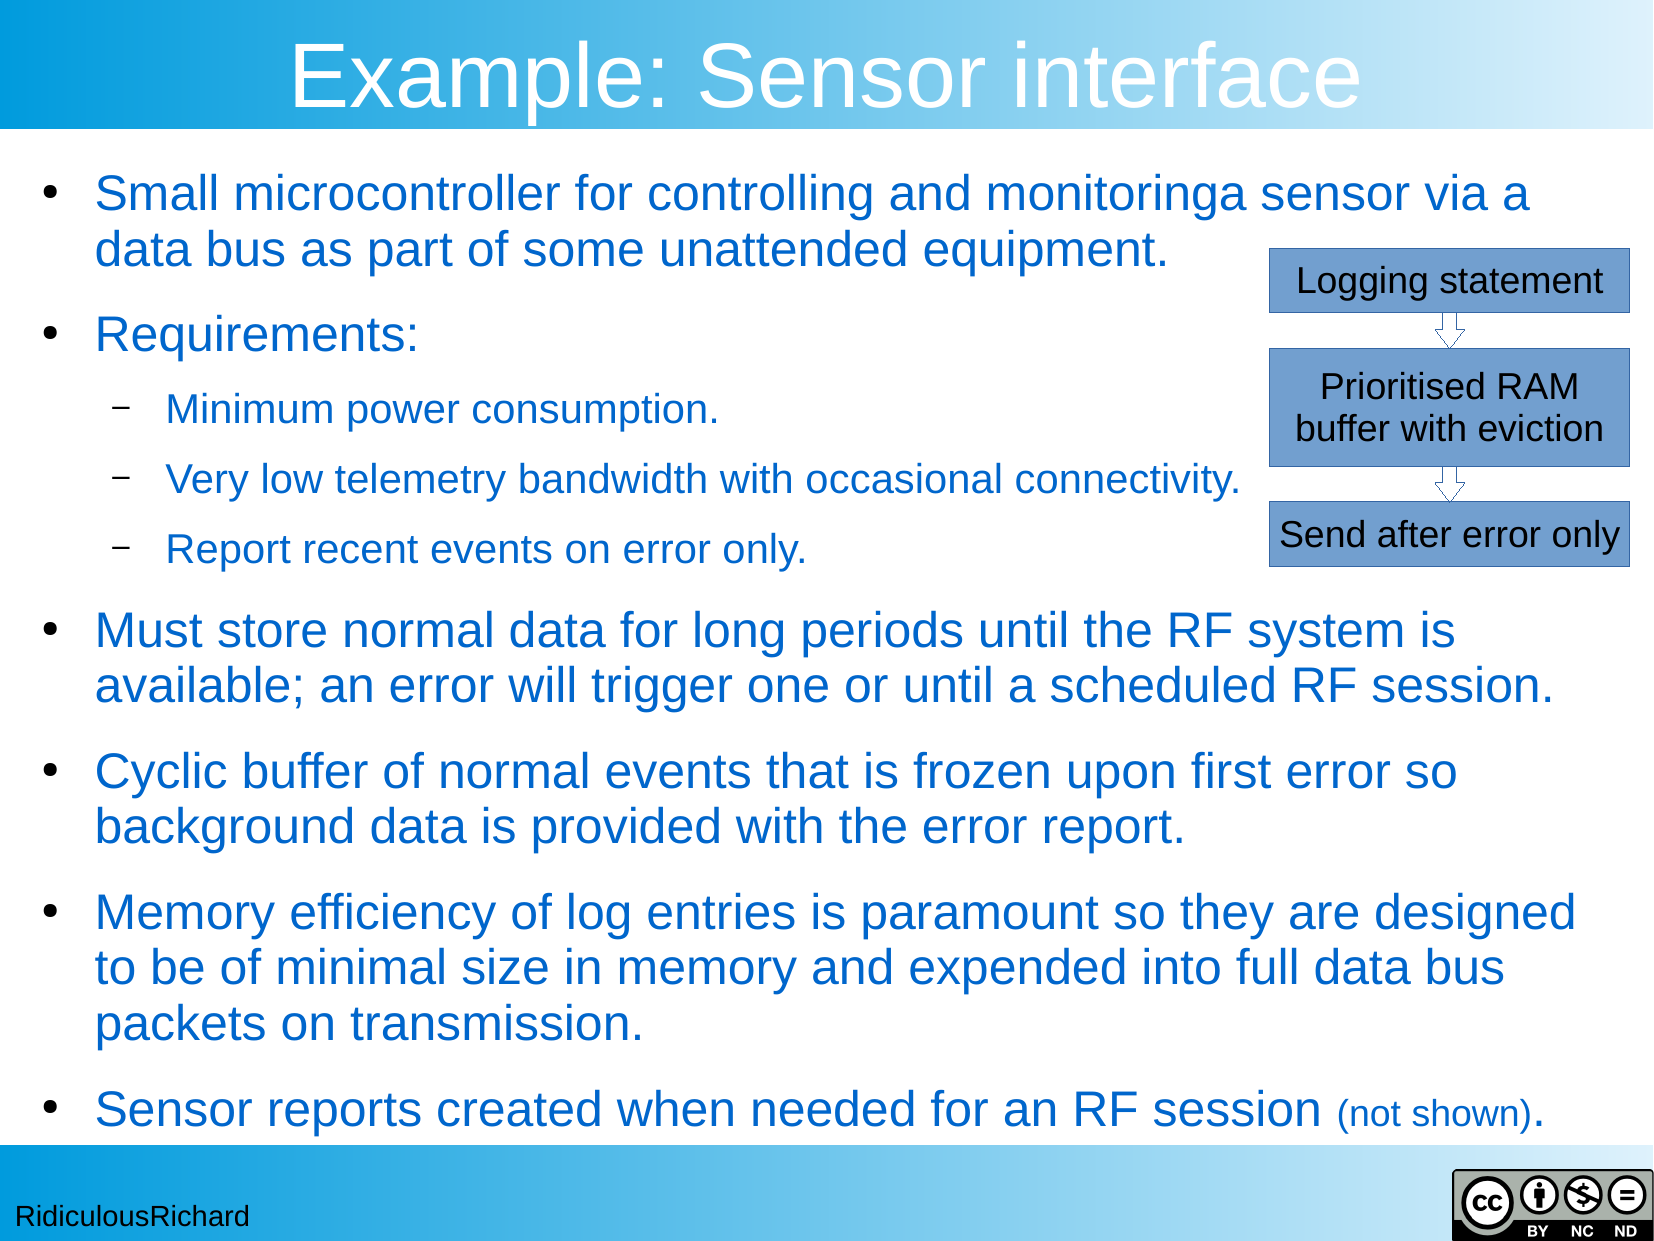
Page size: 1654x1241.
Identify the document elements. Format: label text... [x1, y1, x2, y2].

text_box Send after error only [1269, 501, 1630, 567]
title Example: Sensor interface [82, 23, 1571, 129]
text_box Prioritised RAM buffer with eviction [1269, 348, 1630, 467]
list Small microcontroller for controlling and monitoringa sensor via a data bus as part of some unattended equipment. Requirements: Minimum power consumption. Very low telemetry bandwidth with occasional connectivity. Report recent events on error only. Must store normal data for long periods until the RF system is available; an error will trigger one or until a scheduled RF session. Cyclic buffer of normal events that is frozen upon first error so background data is provided with the error report. Memory efficiency of log entries is paramount so they are designed to be of minimal size in memory and expended into full data bus packets on transmission. Sensor reports created when needed for an RF session (not shown). [23, 165, 1630, 1123]
picture [1452, 1169, 1654, 1241]
text_box Logging statement [1269, 248, 1630, 313]
